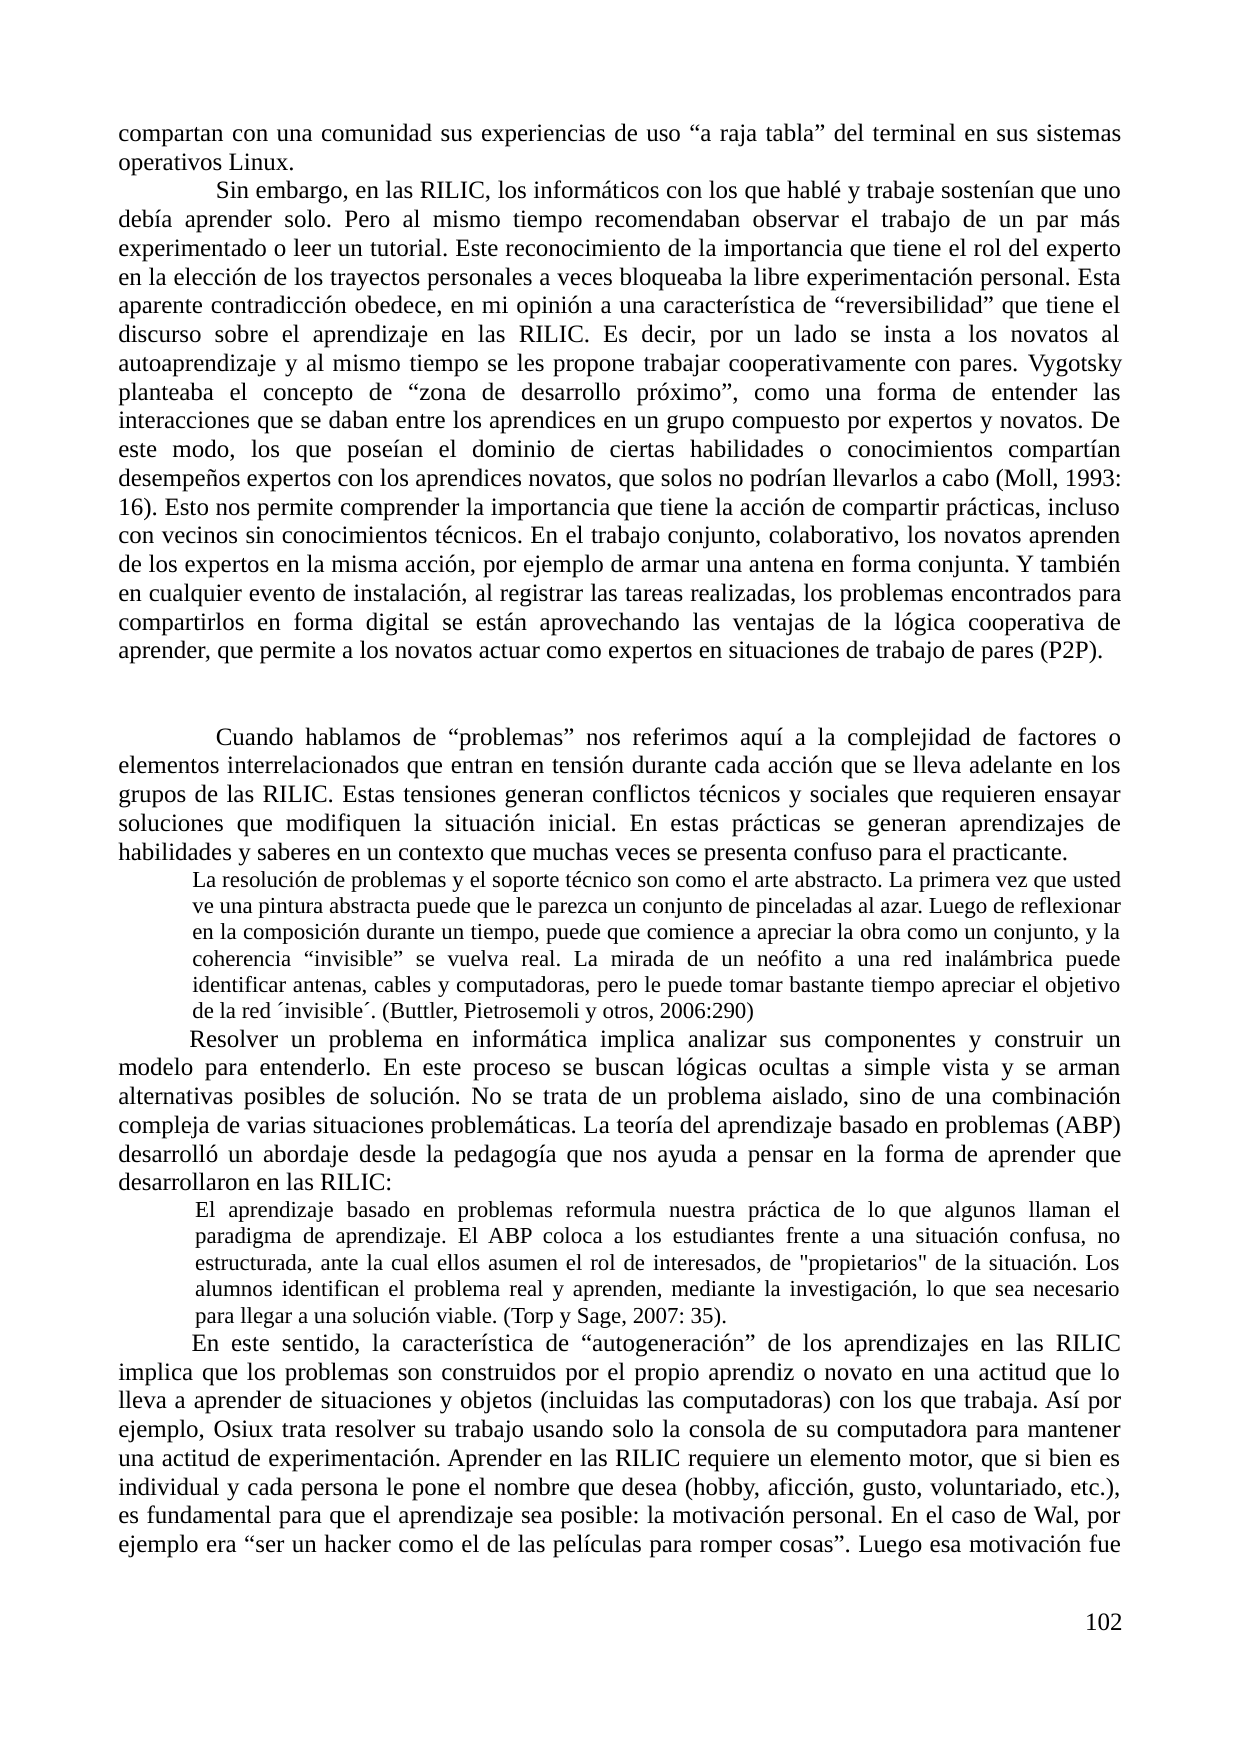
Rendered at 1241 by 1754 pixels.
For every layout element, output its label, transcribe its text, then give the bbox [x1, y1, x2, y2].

text En este sentido, la característica de “autogeneración” de los aprendizajes en las RILIC implica que los problemas son construidos por el propio aprendiz o novato en una actitud que lo lleva a aprender de situaciones y objetos (incluidas las computadoras) con los que trabaja. Así por ejemplo, Osiux trata resolver su trabajo usando solo la consola de su computadora para mantener una actitud de experimentación. Aprender en las RILIC requiere un elemento motor, que si bien es individual y cada persona le pone el nombre que desea (hobby, aficción, gusto, voluntariado, etc.), es fundamental para que el aprendizaje sea posible: la motivación personal. En el caso de Wal, por ejemplo era “ser un hacker como el de las películas para romper cosas”. Luego esa motivación fue [118, 1328, 1122, 1558]
text La resolución de problemas y el soporte técnico son como el arte abstracto. La primera vez que usted ve una pintura abstracta puede que le parezca un conjunto de pinceladas al azar. Luego de reflexionar en la composición durante un tiempo, puede que comience a apreciar la obra como un conjunto, y la coherencia “invisible” se vuelva real. La mirada de un neófito a una red inalámbrica puede identificar antenas, cables y computadoras, pero le puede tomar bastante tiempo apreciar el objetivo de la red ´invisible´. (Buttler, Pietrosemoli y otros, 2006:290) [192, 866, 1122, 1024]
text compartan con una comunidad sus experiencias de uso “a raja tabla” del terminal en sus sistemas operativos Linux. [118, 118, 1122, 176]
text Sin embargo, en las RILIC, los informáticos con los que hablé y trabaje sostenían que uno debía aprender solo. Pero al mismo tiempo recomendaban observar el trabajo de un par más experimentado o leer un tutorial. Este reconocimiento de la importancia que tiene el rol del experto en la elección de los trayectos personales a veces bloqueaba la libre experimentación personal. Esta aparente contradicción obedece, en mi opinión a una característica de “reversibilidad” que tiene el discurso sobre el aprendizaje en las RILIC. Es decir, por un lado se insta a los novatos al autoaprendizaje y al mismo tiempo se les propone trabajar cooperativamente con pares. Vygotsky planteaba el concepto de “zona de desarrollo próximo”, como una forma de entender las interacciones que se daban entre los aprendices en un grupo compuesto por expertos y novatos. De este modo, los que poseían el dominio de ciertas habilidades o conocimientos compartían desempeños expertos con los aprendices novatos, que solos no podrían llevarlos a cabo (Moll, 1993: 16). Esto nos permite comprender la importancia que tiene la acción de compartir prácticas, incluso con vecinos sin conocimientos técnicos. En el trabajo conjunto, colaborativo, los novatos aprenden de los expertos en la misma acción, por ejemplo de armar una antena en forma conjunta. Y también en cualquier evento de instalación, al registrar las tareas realizadas, los problemas encontrados para compartirlos en forma digital se están aprovechando las ventajas de la lógica cooperativa de aprender, que permite a los novatos actuar como expertos en situaciones de trabajo de pares (P2P). [118, 176, 1122, 664]
text Cuando hablamos de “problemas” nos referimos aquí a la complejidad de factores o elementos interrelacionados que entran en tensión durante cada acción que se lleva adelante en los grupos de las RILIC. Estas tensiones generan conflictos técnicos y sociales que requieren ensayar soluciones que modifiquen la situación inicial. En estas prácticas se generan aprendizajes de habilidades y saberes en un contexto que muchas veces se presenta confuso para el practicante. [118, 722, 1122, 866]
text El aprendizaje basado en problemas reformula nuestra práctica de lo que algunos llaman el paradigma de aprendizaje. El ABP coloca a los estudiantes frente a una situación confusa, no estructurada, ante la cual ellos asumen el rol de interesados, de "propietarios" de la situación. Los alumnos identifican el problema real y aprenden, mediante la investigación, lo que sea necesario para llegar a una solución viable. (Torp y Sage, 2007: 35). [195, 1196, 1122, 1328]
text Resolver un problema en informática implica analizar sus componentes y construir un modelo para entenderlo. En este proceso se buscan lógicas ocultas a simple vista y se arman alternativas posibles de solución. No se trata de un problema aislado, sino de una combinación compleja de varias situaciones problemáticas. La teoría del aprendizaje basado en problemas (ABP) desarrolló un abordaje desde la pedagogía que nos ayuda a pensar en la forma de aprender que desarrollaron en las RILIC: [118, 1024, 1122, 1196]
